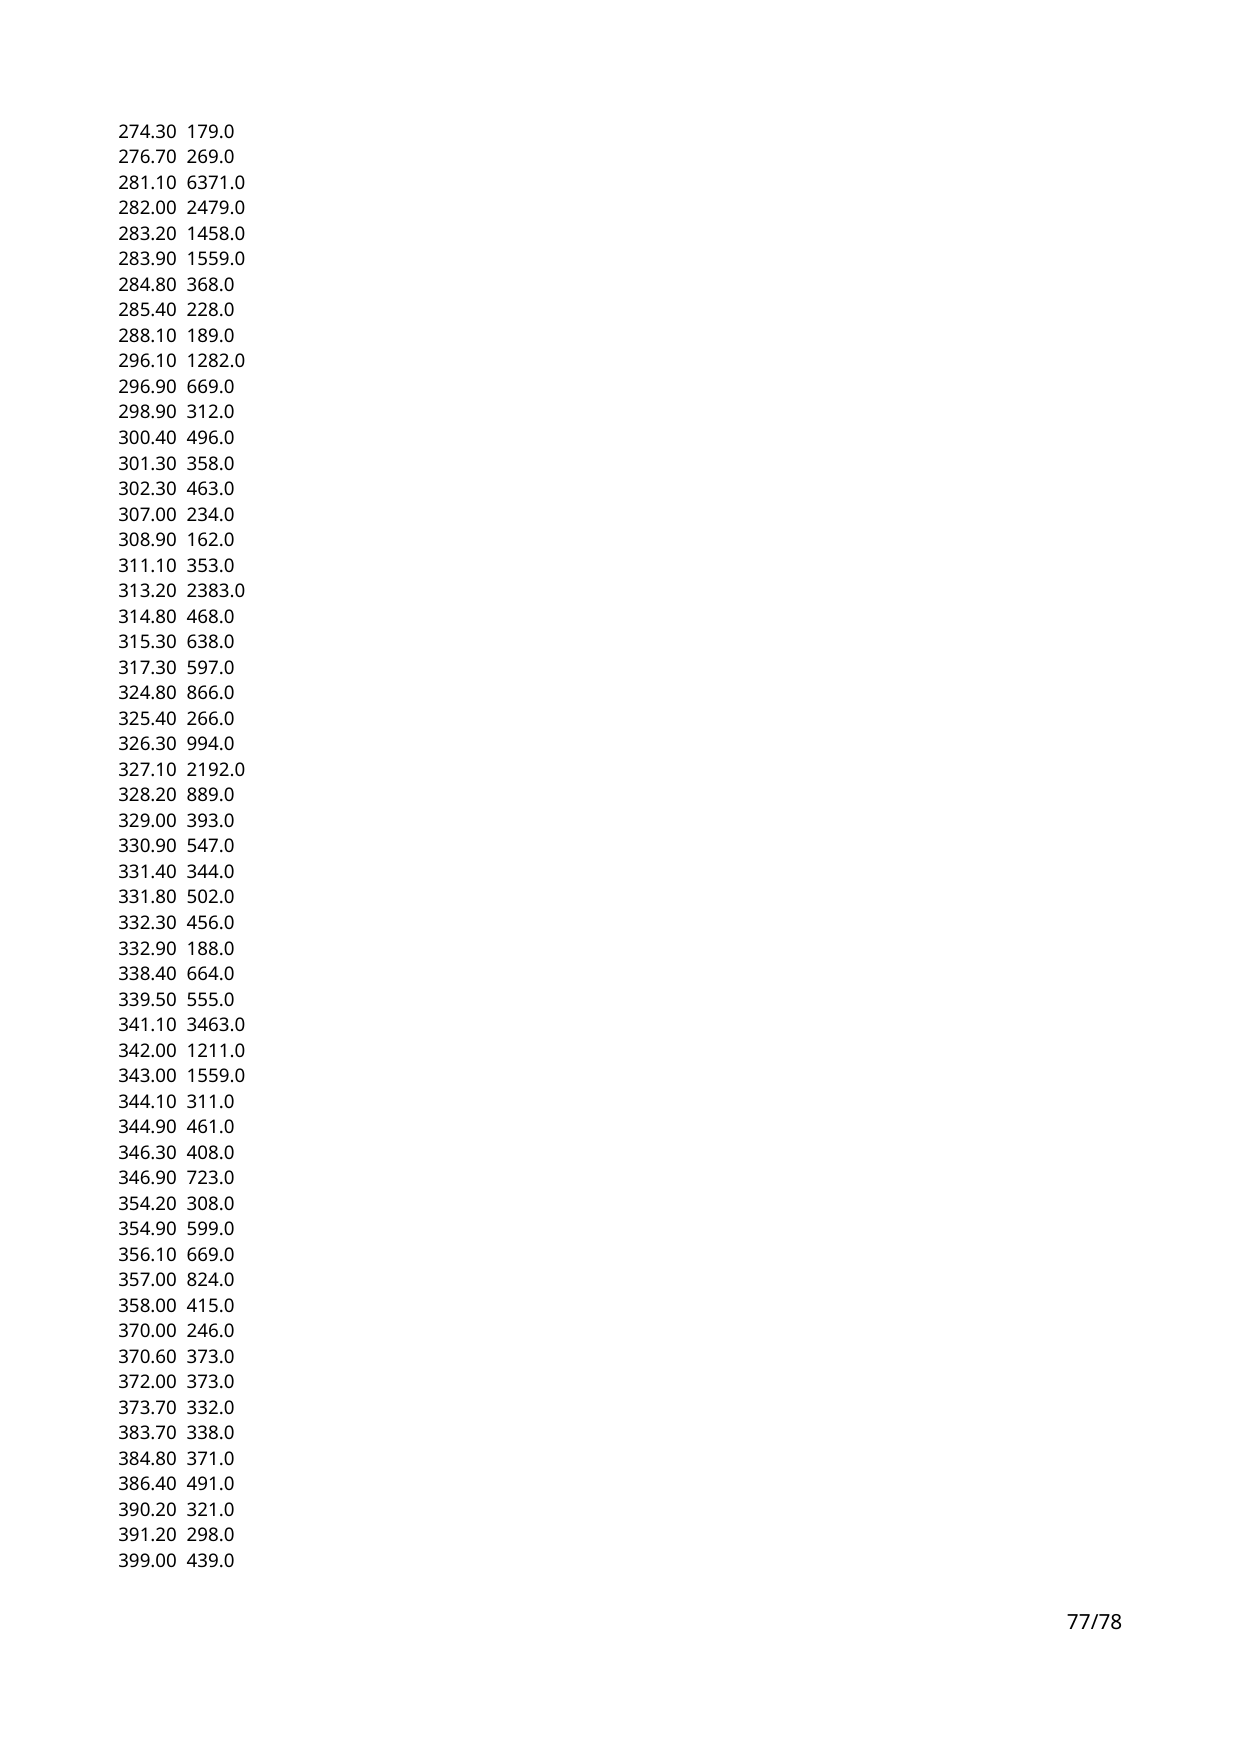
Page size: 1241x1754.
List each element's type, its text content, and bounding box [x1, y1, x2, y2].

text 296.10 1282.0 [118, 348, 1122, 373]
text 298.90 312.0 [118, 399, 1122, 424]
text 383.70 338.0 [118, 1420, 1122, 1445]
text 325.40 266.0 [118, 705, 1122, 731]
text 356.10 669.0 [118, 1241, 1122, 1267]
text 384.80 371.0 [118, 1445, 1122, 1471]
text 399.00 439.0 [118, 1547, 1122, 1573]
text 283.20 1458.0 [118, 220, 1122, 246]
text 276.70 269.0 [118, 144, 1122, 169]
text 332.90 188.0 [118, 935, 1122, 960]
text 342.00 1211.0 [118, 1037, 1122, 1062]
text 282.00 2479.0 [118, 195, 1122, 220]
text 386.40 491.0 [118, 1471, 1122, 1496]
text 315.30 638.0 [118, 628, 1122, 654]
text 373.70 332.0 [118, 1394, 1122, 1420]
text 329.00 393.0 [118, 807, 1122, 833]
text 326.30 994.0 [118, 731, 1122, 756]
text 307.00 234.0 [118, 501, 1122, 526]
text 346.30 408.0 [118, 1139, 1122, 1164]
text 330.90 547.0 [118, 833, 1122, 858]
text 331.80 502.0 [118, 884, 1122, 909]
text 324.80 866.0 [118, 679, 1122, 705]
text 301.30 358.0 [118, 450, 1122, 475]
text 288.10 189.0 [118, 322, 1122, 348]
text 313.20 2383.0 [118, 577, 1122, 603]
text 314.80 468.0 [118, 603, 1122, 628]
text 390.20 321.0 [118, 1496, 1122, 1522]
text 274.30 179.0 [118, 118, 1122, 144]
text 358.00 415.0 [118, 1292, 1122, 1318]
text 317.30 597.0 [118, 654, 1122, 679]
text 327.10 2192.0 [118, 756, 1122, 782]
text 331.40 344.0 [118, 858, 1122, 884]
text 344.10 311.0 [118, 1088, 1122, 1113]
text 370.60 373.0 [118, 1343, 1122, 1369]
text 328.20 889.0 [118, 782, 1122, 807]
text 338.40 664.0 [118, 960, 1122, 986]
text 370.00 246.0 [118, 1318, 1122, 1343]
text 346.90 723.0 [118, 1164, 1122, 1190]
text 391.20 298.0 [118, 1522, 1122, 1547]
text 283.90 1559.0 [118, 246, 1122, 271]
text 354.20 308.0 [118, 1190, 1122, 1216]
text 285.40 228.0 [118, 297, 1122, 322]
text 357.00 824.0 [118, 1267, 1122, 1292]
text 284.80 368.0 [118, 271, 1122, 297]
text 341.10 3463.0 [118, 1011, 1122, 1037]
text 354.90 599.0 [118, 1216, 1122, 1241]
text 311.10 353.0 [118, 552, 1122, 577]
text 344.90 461.0 [118, 1113, 1122, 1139]
text 308.90 162.0 [118, 526, 1122, 552]
text 281.10 6371.0 [118, 169, 1122, 195]
text 332.30 456.0 [118, 909, 1122, 935]
text 300.40 496.0 [118, 424, 1122, 450]
text 296.90 669.0 [118, 373, 1122, 399]
text 372.00 373.0 [118, 1369, 1122, 1394]
text 339.50 555.0 [118, 986, 1122, 1011]
text 343.00 1559.0 [118, 1062, 1122, 1088]
text 302.30 463.0 [118, 475, 1122, 501]
